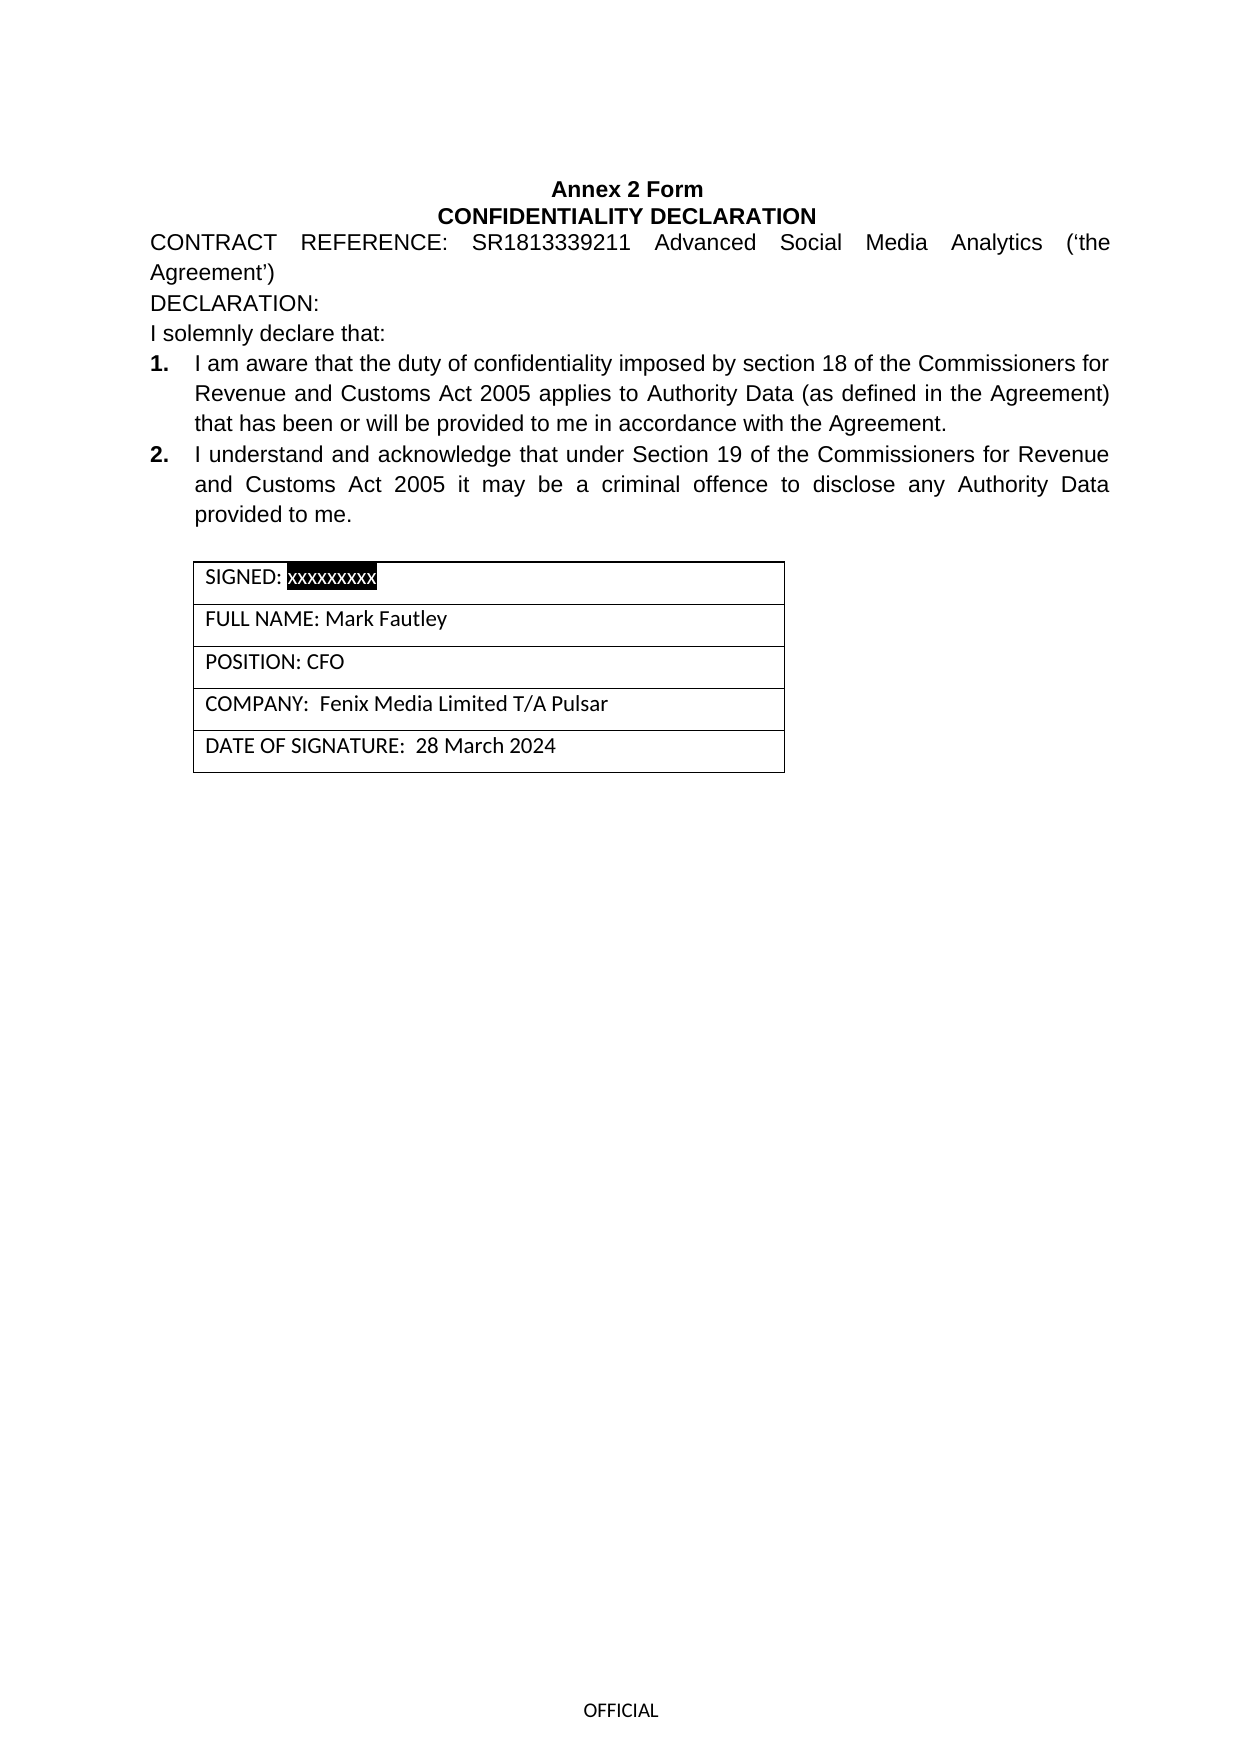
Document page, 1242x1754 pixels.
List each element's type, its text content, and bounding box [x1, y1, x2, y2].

text Annex 2 Form [150, 176, 1111, 203]
list I am aware that the duty of confidentiality imposed by section 18 of the Commissioners for Revenue and Customs Act 2005 applies to Authority Data (as defined in the Agreement) that has been or will be provided to me in accordance with the Agreement. [150, 350, 1111, 437]
table_cell DATE OF SIGNATURE: 28 March 2024 [194, 731, 784, 772]
text CONFIDENTIALITY DECLARATION [150, 203, 1111, 229]
list I understand and acknowledge that under Section 19 of the Commissioners for Revenue and Customs Act 2005 it may be a criminal offence to disclose any Authority Data provided to me. [150, 441, 1111, 527]
text DECLARATION: [150, 289, 1111, 316]
table_cell POSITION: CFO [194, 647, 784, 688]
table_header SIGNED: xxxxxxxxx [194, 563, 784, 603]
table_cell FULL NAME: Mark Fautley [194, 605, 784, 646]
table_cell COMPANY: Fenix Media Limited T/A Pulsar [194, 689, 784, 730]
text CONTRACT REFERENCE: SR1813339211 Advanced Social Media Analytics (‘the Agreement’) [150, 229, 1111, 286]
text I solemnly declare that: [150, 320, 1111, 346]
